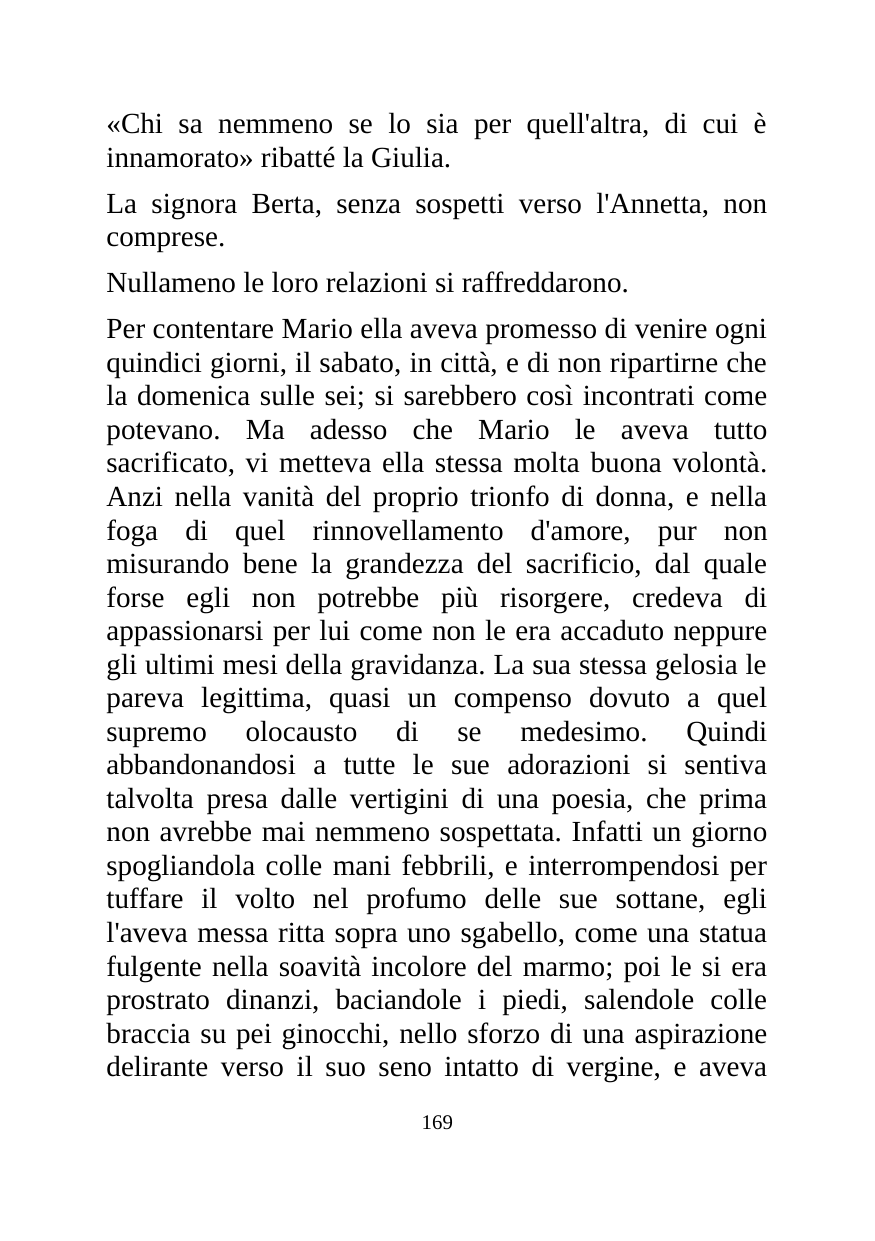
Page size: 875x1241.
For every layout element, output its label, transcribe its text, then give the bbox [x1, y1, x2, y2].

text Nullameno le loro relazioni si raffreddarono. [106, 265, 768, 299]
text La signora Berta, senza sospetti verso l'Annetta, non comprese. [106, 186, 768, 253]
text «Chi sa nemmeno se lo sia per quell'altra, di cui è innamorato» ribatté la Giulia. [106, 106, 768, 173]
text Per contentare Mario ella aveva promesso di venire ogni quindici giorni, il sabato, in città, e di non ripartirne che la domenica sulle sei; si sarebbero così incontrati come potevano. Ma adesso che Mario le aveva tutto sacrificato, vi metteva ella stessa molta buona volontà. Anzi nella vanità del proprio trionfo di donna, e nella foga di quel rinnovellamento d'amore, pur non misurando bene la grandezza del sacrificio, dal quale forse egli non potrebbe più risorgere, credeva di appassionarsi per lui come non le era accaduto neppure gli ultimi mesi della gravidanza. La sua stessa gelosia le pareva legittima, quasi un compenso dovuto a quel supremo olocausto di se medesimo. Quindi abbandonandosi a tutte le sue adorazioni si sentiva talvolta presa dalle vertigini di una poesia, che prima non avrebbe mai nemmeno sospettata. Infatti un giorno spogliandola colle mani febbrili, e interrompendosi per tuffare il volto nel profumo delle sue sottane, egli l'aveva messa ritta sopra uno sgabello, come una statua fulgente nella soavità incolore del marmo; poi le si era prostrato dinanzi, baciandole i piedi, salendole colle braccia su pei ginocchi, nello sforzo di una aspirazione delirante verso il suo seno intatto di vergine, e aveva [106, 311, 768, 1083]
